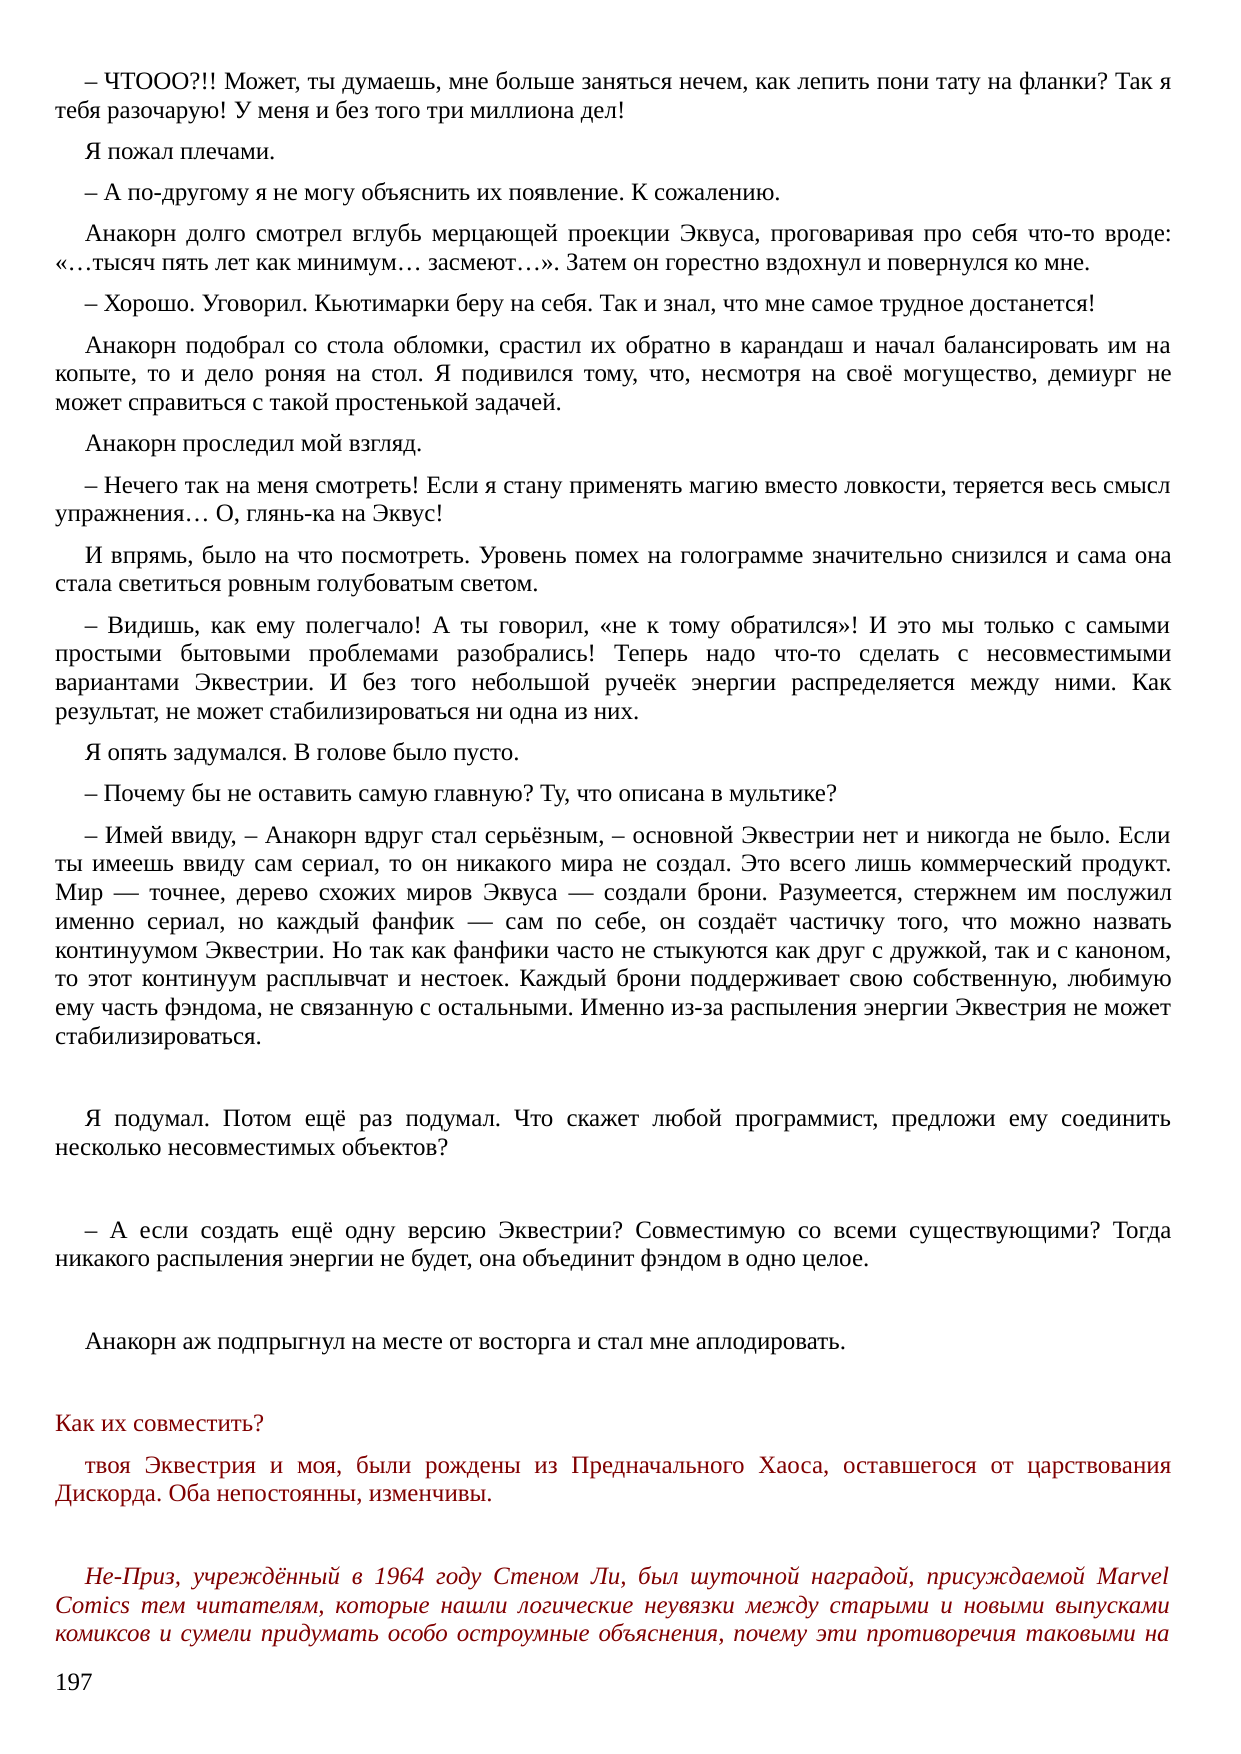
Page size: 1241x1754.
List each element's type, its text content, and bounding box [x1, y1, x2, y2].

text – Почему бы не оставить самую главную? Ту, что описана в мультике? [55, 778, 1173, 807]
text Анакорн подобрал со стола обломки, срастил их обратно в карандаш и начал балансировать им на копыте, то и дело роняя на стол. Я подивился тому, что, несмотря на своё могущество, демиург не может справиться с такой простенькой задачей. [55, 330, 1173, 416]
text твоя Эквестрия и моя, были рождены из Предначального Хаоса, оставшегося от царствования Дискорда. Оба непостоянны, изменчивы. [55, 1450, 1173, 1507]
text Я опять задумался. В голове было пусто. [55, 737, 1173, 766]
text – А если создать ещё одну версию Эквестрии? Совместимую со всеми существующими? Тогда никакого распыления энергии не будет, она объединит фэндом в одно целое. [55, 1215, 1173, 1272]
text – Видишь, как ему полегчало! А ты говорил, «не к тому обратился»! И это мы только с самыми простыми бытовыми проблемами разобрались! Теперь надо что-то сделать с несовместимыми вариантами Эквестрии. И без того небольшой ручеёк энергии распределяется между ними. Как результат, не может стабилизироваться ни одна из них. [55, 610, 1173, 725]
text Анакорн проследил мой взгляд. [55, 428, 1173, 457]
text Анакорн долго смотрел вглубь мерцающей проекции Эквуса, проговаривая про себя что-то вроде: «…тысяч пять лет как минимум… засмеют…». Затем он горестно вздохнул и повернулся ко мне. [55, 218, 1173, 276]
text – ЧТООО?!! Может, ты думаешь, мне больше заняться нечем, как лепить пони тату на фланки? Так я тебя разочарую! У меня и без того три миллиона дел! [55, 66, 1173, 123]
text Я подумал. Потом ещё раз подумал. Что скажет любой программист, предложи ему соединить несколько несовместимых объектов? [55, 1103, 1173, 1161]
text Не-Приз, учреждённый в 1964 году Стеном Ли, был шуточной наградой, присуждаемой Marvel Comics тем читателям, которые нашли логические неувязки между старыми и новыми выпусками комиксов и сумели придумать особо остроумные объяснения, почему эти противоречия таковыми на [55, 1561, 1173, 1647]
text – Имей ввиду, – Анакорн вдруг стал серьёзным, – основной Эквестрии нет и никогда не было. Если ты имеешь ввиду сам сериал, то он никакого мира не создал. Это всего лишь коммерческий продукт. Мир — точнее, дерево схожих миров Эквуса — создали брони. Разумеется, стержнем им послужил именно сериал, но каждый фанфик — сам по себе, он создаёт частичку того, что можно назвать континуумом Эквестрии. Но так как фанфики часто не стыкуются как друг с дружкой, так и с каноном, то этот континуум расплывчат и нестоек. Каждый брони поддерживает свою собственную, любимую ему часть фэндома, не связанную с остальными. Именно из-за распыления энергии Эквестрия не может стабилизироваться. [55, 820, 1173, 1050]
text Анакорн аж подпрыгнул на месте от восторга и стал мне аплодировать. [55, 1326, 1173, 1355]
text – Нечего так на меня смотреть! Если я стану применять магию вместо ловкости, теряется весь смысл упражнения… О, глянь-ка на Эквус! [55, 470, 1173, 527]
text – А по-другому я не могу объяснить их появление. К сожалению. [55, 177, 1173, 206]
text Как их совместить? [55, 1408, 1173, 1437]
text Я пожал плечами. [55, 136, 1173, 165]
text – Хорошо. Уговорил. Кьютимарки беру на себя. Так и знал, что мне самое трудное достанется! [55, 288, 1173, 317]
text И впрямь, было на что посмотреть. Уровень помех на голограмме значительно снизился и сама она стала светиться ровным голубоватым светом. [55, 540, 1173, 597]
